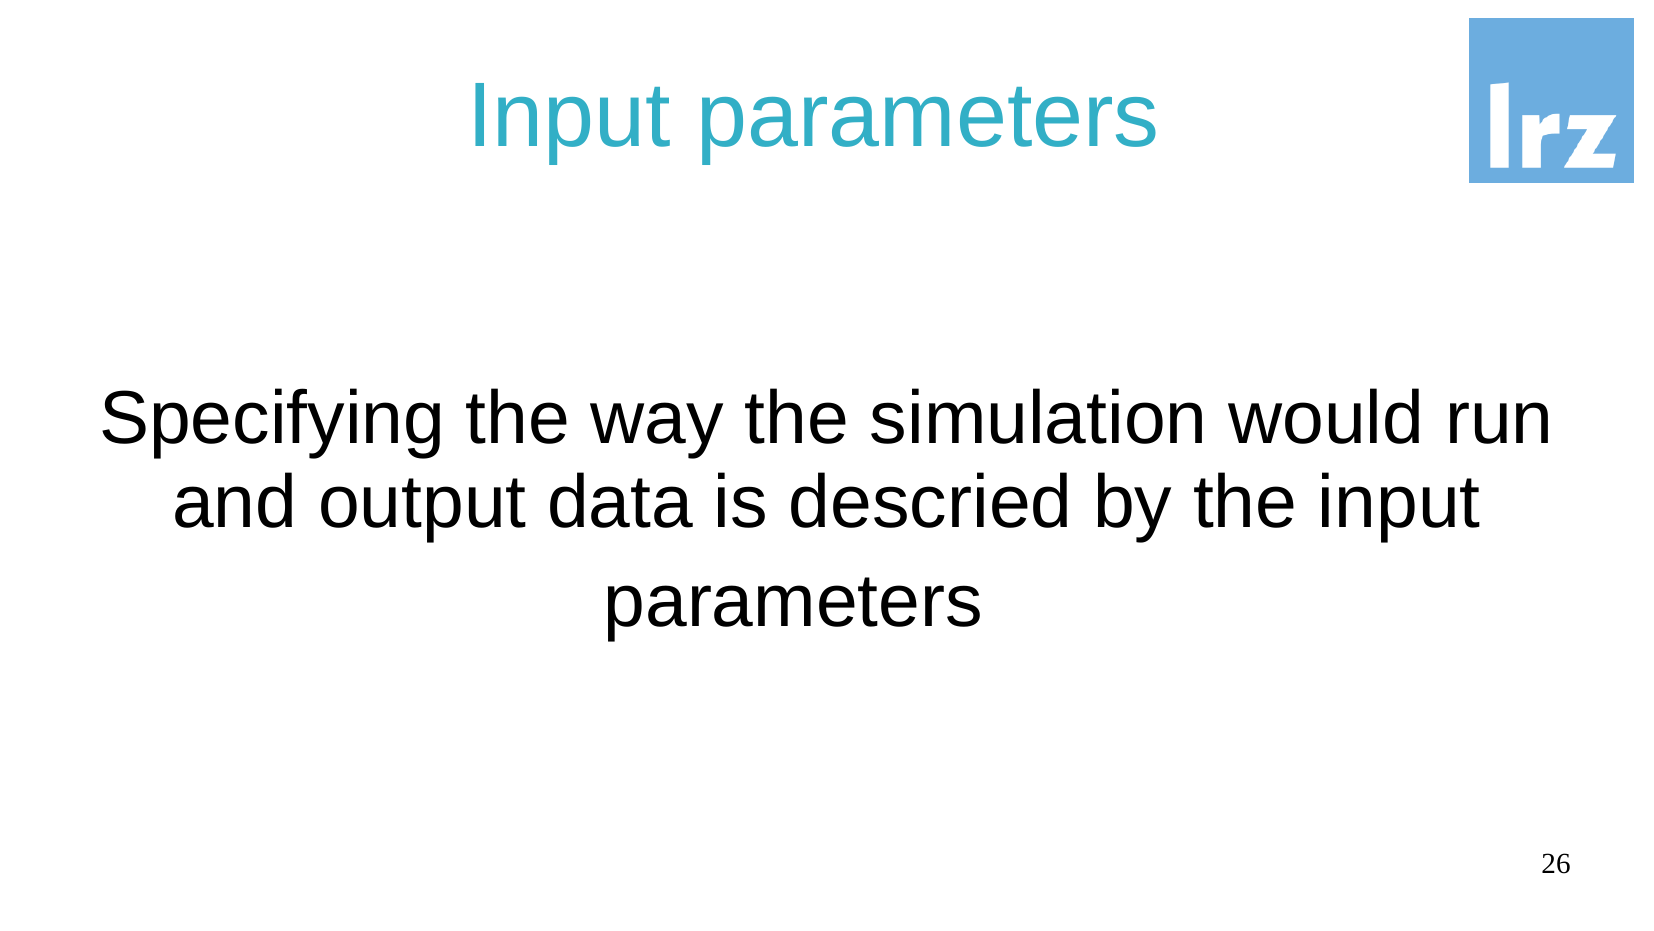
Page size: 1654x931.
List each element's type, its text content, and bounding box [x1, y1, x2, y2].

title Input parameters [82, 37, 1571, 193]
picture [1469, 18, 1634, 183]
title Specifying the way the simulation would run and output data is descried by the input parameters [82, 375, 1571, 646]
